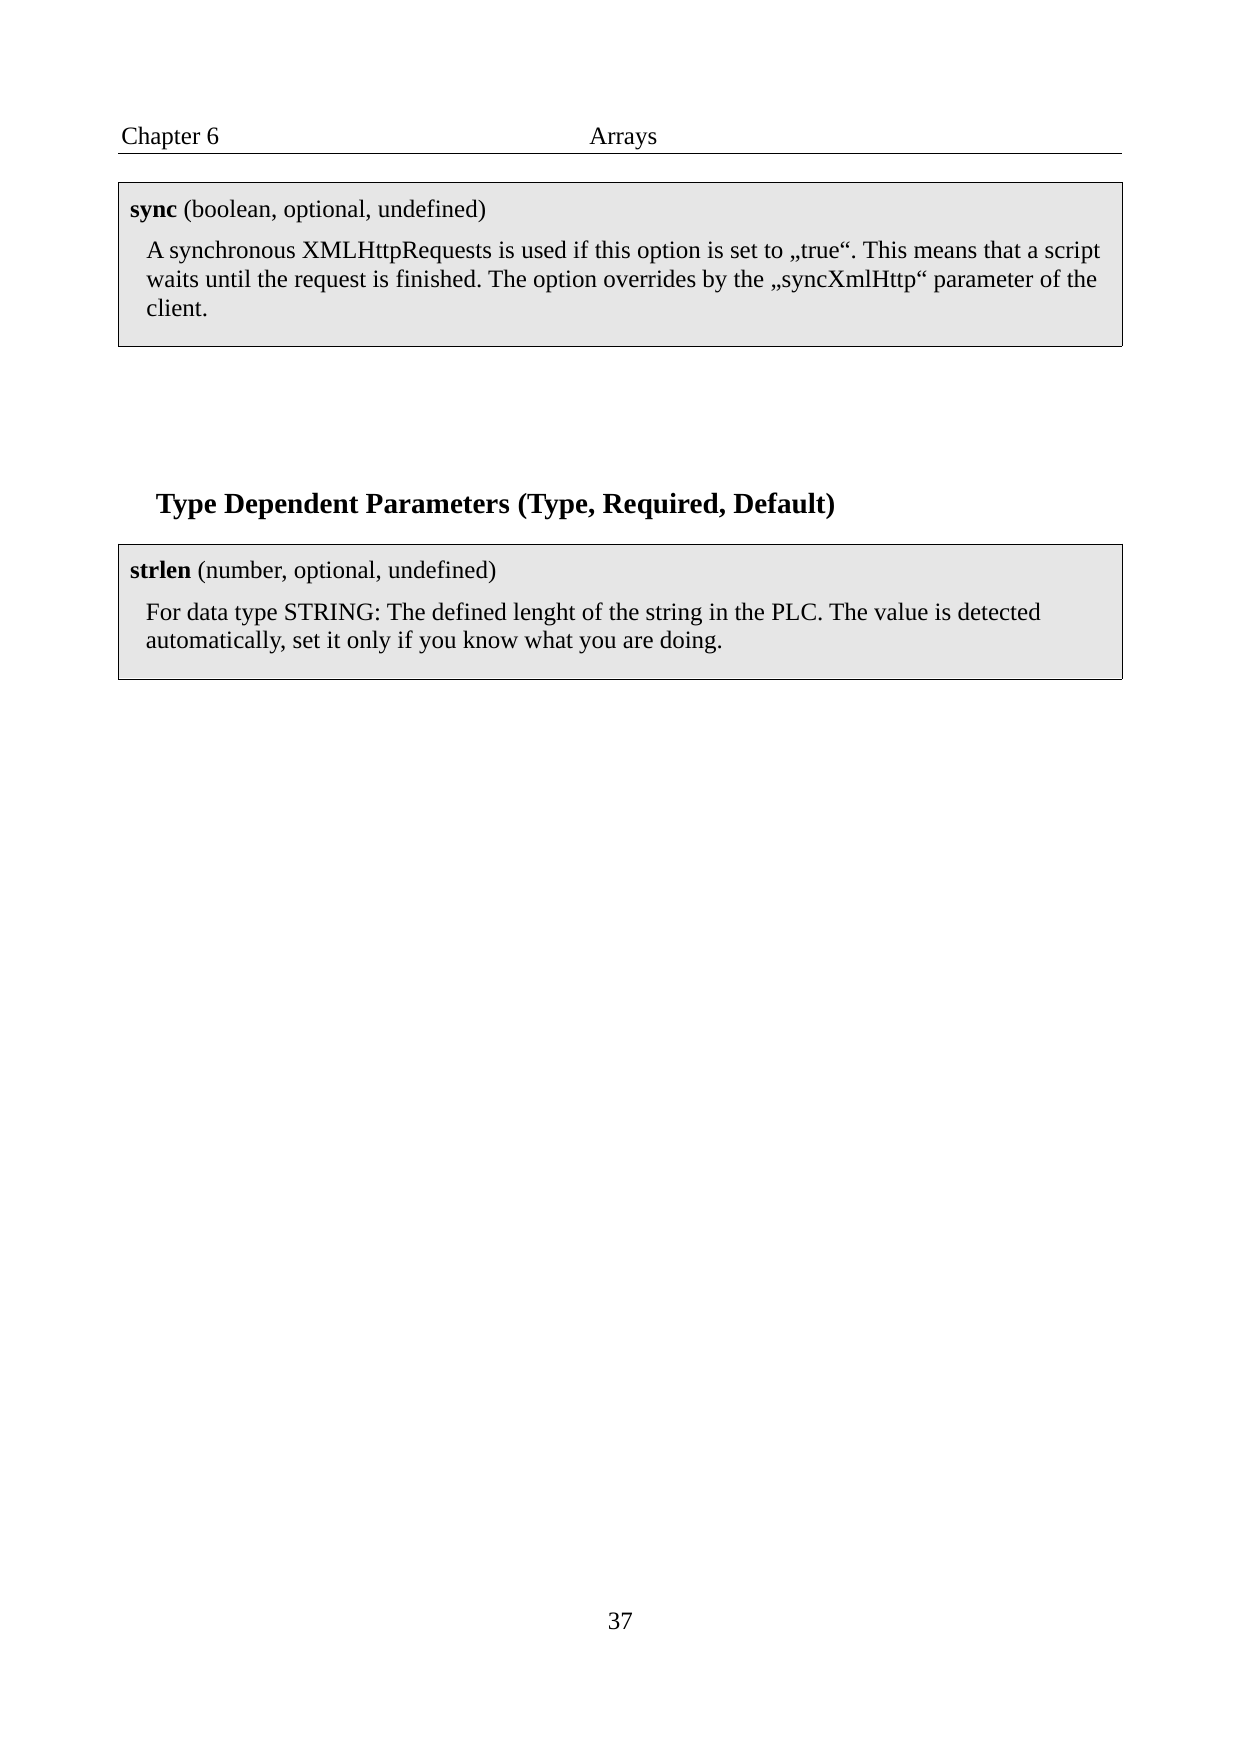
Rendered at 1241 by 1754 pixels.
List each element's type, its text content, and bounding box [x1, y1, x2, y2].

table_header sync (boolean, optional, undefined) A synchronous XMLHttpRequests is used if this option is set to „true“. This means that a script waits until the request is finished. The option overrides by the „syncXmlHttp“ parameter of the client. [119, 183, 1122, 346]
subtitle Type Dependent Parameters (Type, Required, Default) [156, 486, 1122, 519]
table_header strlen (number, optional, undefined) For data type STRING: The defined lenght of the string in the PLC. The value is detected automatically, set it only if you know what you are doing. [119, 545, 1122, 678]
